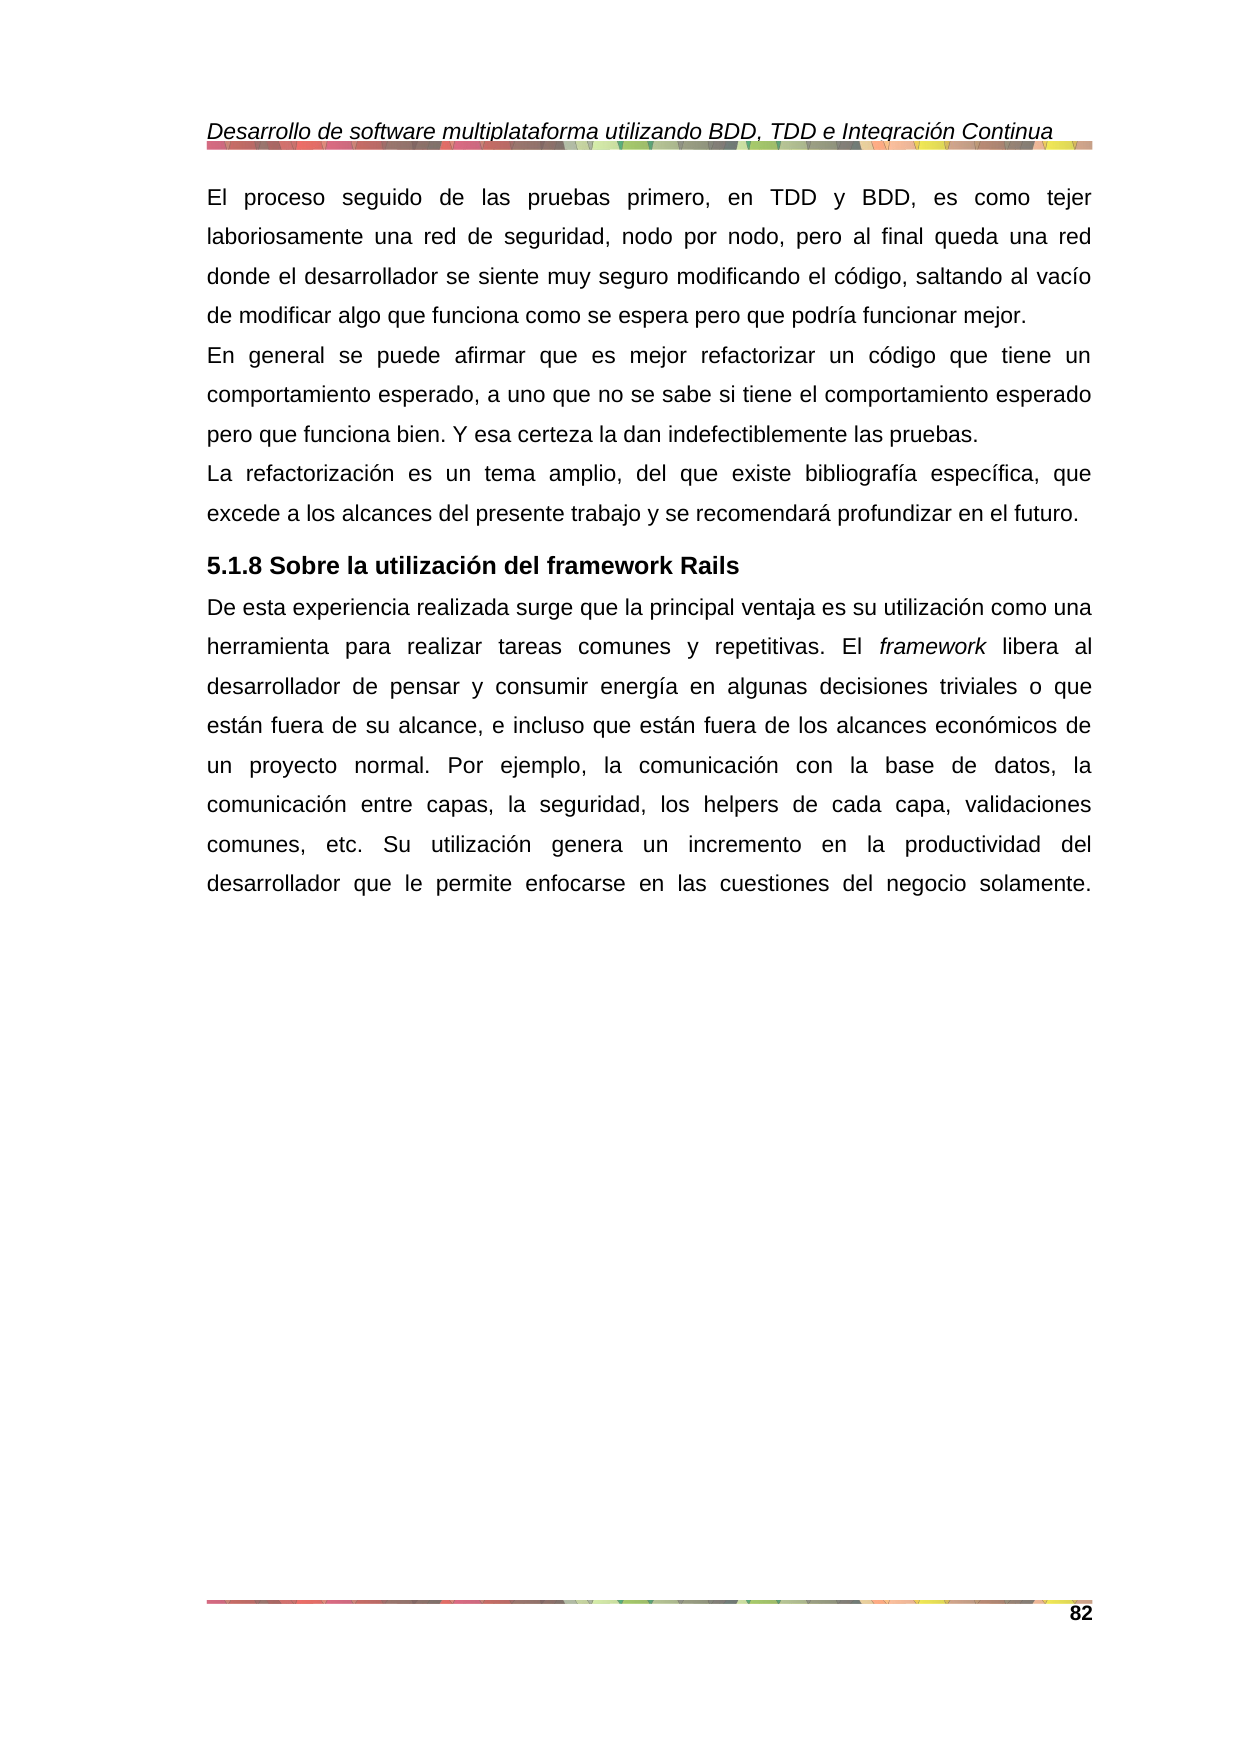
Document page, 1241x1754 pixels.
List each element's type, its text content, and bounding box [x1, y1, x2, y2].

text 5.1.8 Sobre la utilización del framework Rails [207, 551, 1093, 579]
text De esta experiencia realizada surge que la principal ventaja es su utilización como una herramienta para realizar tareas comunes y repetitivas. El framework libera al desarrollador de pensar y consumir energía en algunas decisiones triviales o que están fuera de su alcance, e incluso que están fuera de los alcances económicos de un proyecto normal. Por ejemplo, la comunicación con la base de datos, la comunicación entre capas, la seguridad, los helpers de cada capa, validaciones comunes, etc. Su utilización genera un incremento en la productividad del desarrollador que le permite enfocarse en las cuestiones del negocio solamente. [207, 594, 1093, 936]
text La refactorización es un tema amplio, del que existe bibliografía específica, que excede a los alcances del presente trabajo y se recomendará profundizar en el futuro. [207, 460, 1093, 526]
text En general se puede afirmar que es mejor refactorizar un código que tiene un comportamiento esperado, a uno que no se sabe si tiene el comportamiento esperado pero que funciona bien. Y esa certeza la dan indefectiblemente las pruebas. [207, 342, 1093, 447]
text El proceso seguido de las pruebas primero, en TDD y BDD, es como tejer laboriosamente una red de seguridad, nodo por nodo, pero al final queda una red donde el desarrollador se siente muy seguro modificando el código, saltando al vacío de modificar algo que funciona como se espera pero que podría funcionar mejor. [207, 184, 1093, 328]
